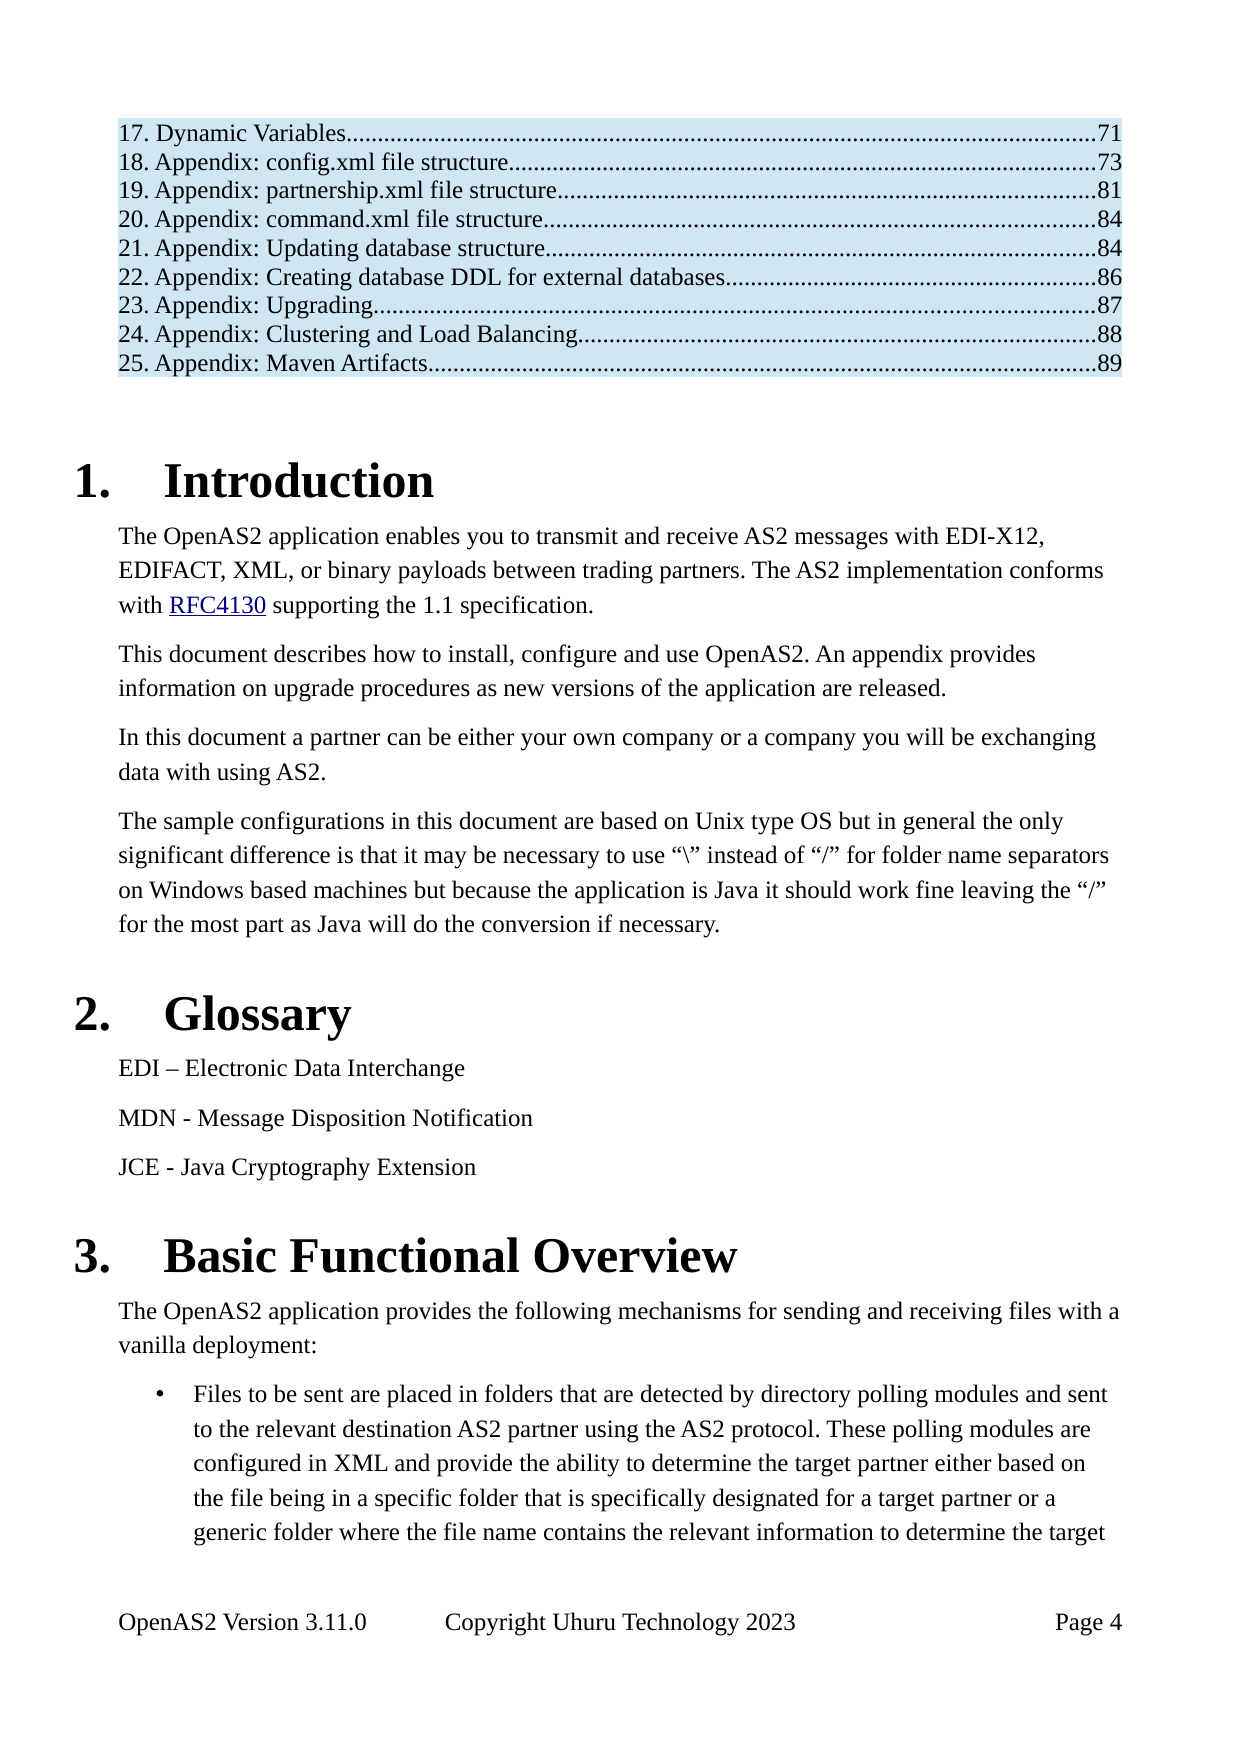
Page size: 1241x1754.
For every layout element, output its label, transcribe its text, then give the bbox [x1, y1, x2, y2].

text 17. Dynamic Variables 71 [118, 118, 1122, 147]
subtitle Introduction [73, 451, 1122, 508]
text 23. Appendix: Upgrading 87 [118, 291, 1122, 319]
list Files to be sent are placed in folders that are detected by directory polling modules and sent to the relevant destination AS2 partner using the AS2 protocol. These polling modules are configured in XML and provide the ability to determine the target partner either based on the file being in a specific folder that is specifically designated for a target partner or a generic folder where the file name contains the relevant information to determine the target [156, 1379, 1122, 1546]
text MDN - Message Disposition Notification [118, 1103, 1122, 1131]
text 24. Appendix: Clustering and Load Balancing 88 [118, 319, 1122, 348]
text In this document a partner can be either your own company or a company you will be exchanging data with using AS2. [118, 722, 1122, 786]
text EDI – Electronic Data Interchange [118, 1053, 1122, 1082]
subtitle Glossary [73, 983, 1122, 1041]
text This document describes how to install, configure and use OpenAS2. An appendix provides information on upgrade procedures as new versions of the application are released. [118, 639, 1122, 702]
text JCE - Java Cryptography Extension [118, 1152, 1122, 1180]
text The OpenAS2 application enables you to transmit and receive AS2 messages with EDI-X12, EDIFACT, XML, or binary payloads between trading partners. The AS2 implementation conforms with RFC4130 supporting the 1.1 specification. [118, 521, 1122, 619]
subtitle Basic Functional Overview [73, 1226, 1122, 1283]
text The OpenAS2 application provides the following mechanisms for sending and receiving files with a vanilla deployment: [118, 1296, 1122, 1359]
text 21. Appendix: Updating database structure 84 [118, 233, 1122, 262]
text 18. Appendix: config.xml file structure 73 [118, 147, 1122, 176]
text 19. Appendix: partnership.xml file structure 81 [118, 176, 1122, 204]
text 20. Appendix: command.xml file structure 84 [118, 204, 1122, 233]
text 25. Appendix: Maven Artifacts 89 [118, 348, 1122, 377]
text The sample configurations in this document are based on Unix type OS but in general the only significant difference is that it may be necessary to use “\” instead of “/” for folder name separators on Windows based machines but because the application is Java it should work fine leaving the “/” for the most part as Java will do the conversion if necessary. [118, 806, 1122, 938]
text 22. Appendix: Creating database DDL for external databases 86 [118, 262, 1122, 291]
